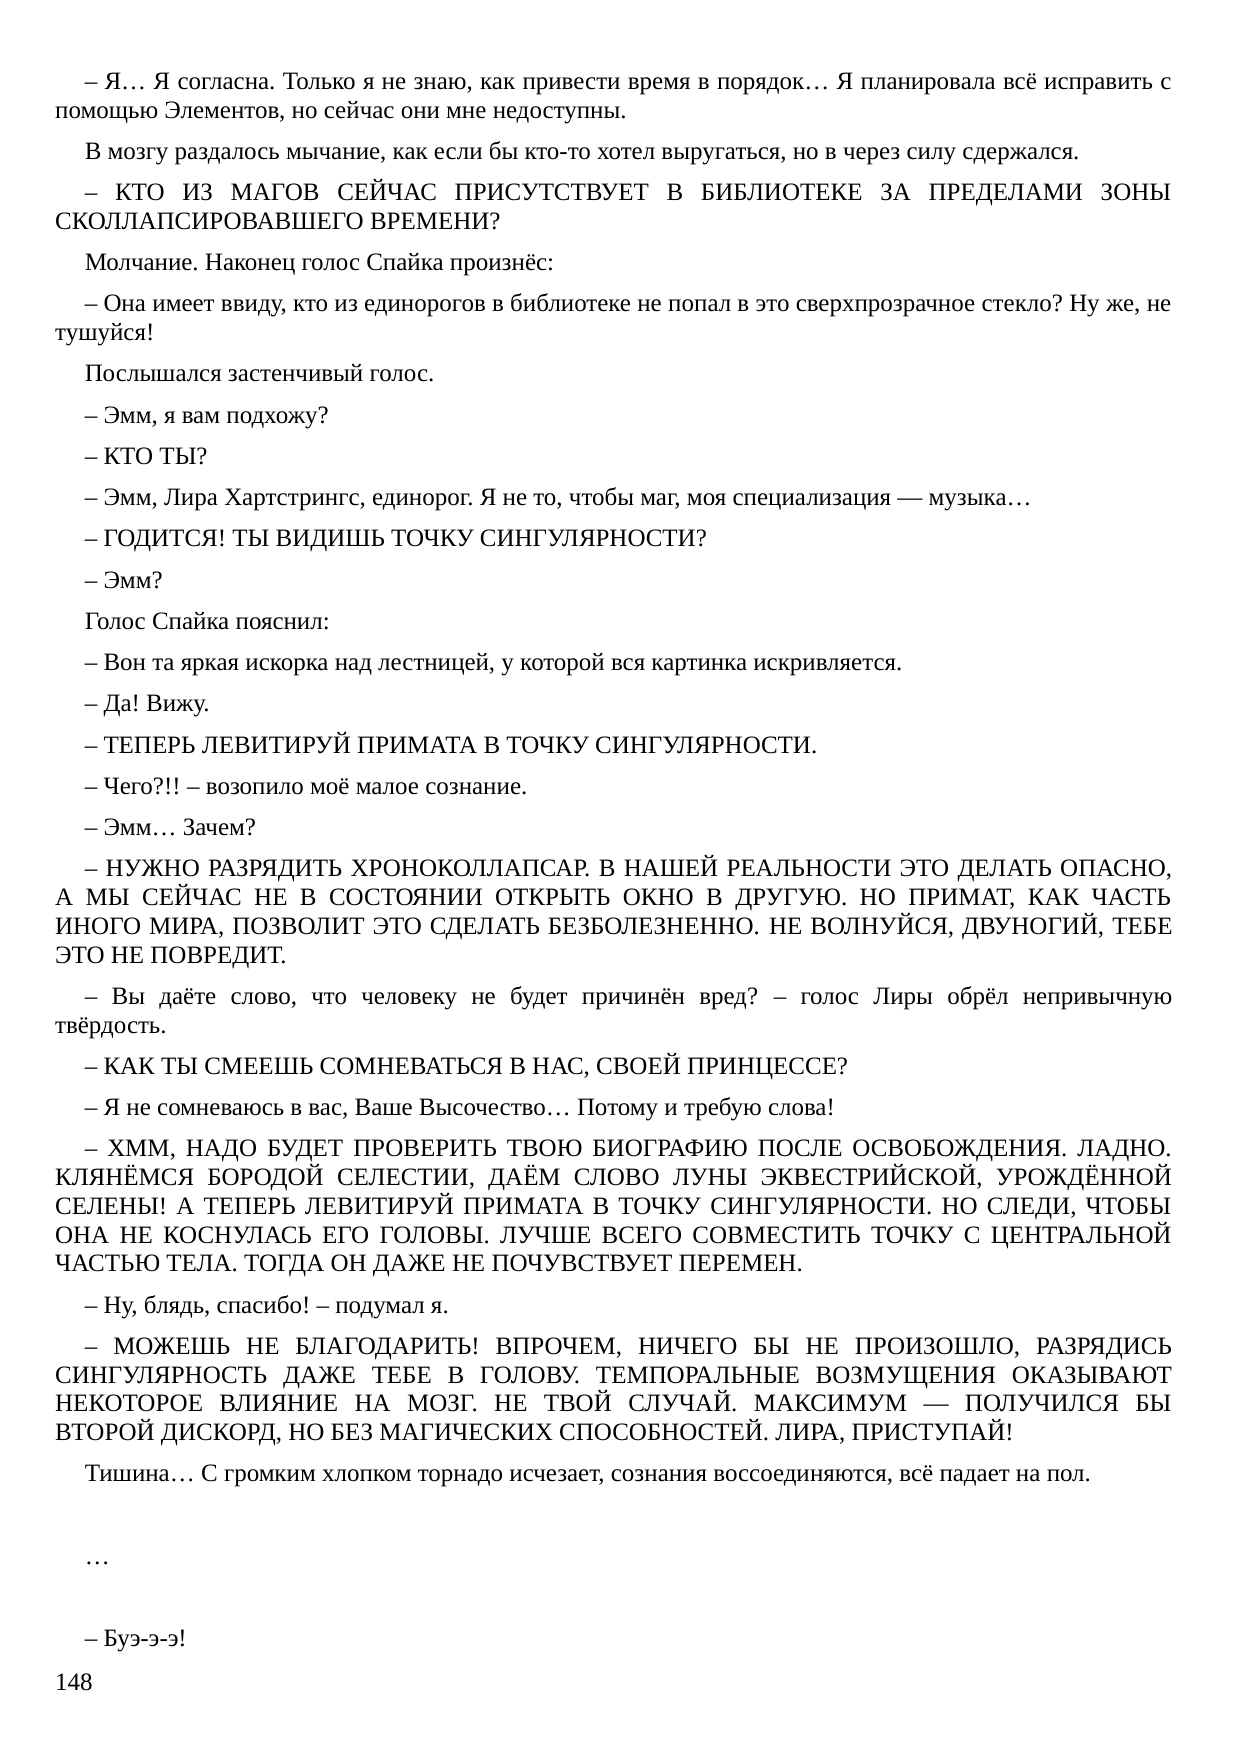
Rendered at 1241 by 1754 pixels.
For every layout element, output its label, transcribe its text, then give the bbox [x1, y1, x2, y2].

text – Эмм, Лира Хартстрингс, единорог. Я не то, чтобы маг, моя специализация — музыка… [55, 482, 1173, 511]
text – Буэ-э-э! [55, 1623, 1173, 1652]
text … [55, 1541, 1173, 1570]
text – Вон та яркая искорка над лестницей, у которой вся картинка искривляется. [55, 647, 1173, 676]
text – МОЖЕШЬ НЕ БЛАГОДАРИТЬ! ВПРОЧЕМ, НИЧЕГО БЫ НЕ ПРОИЗОШЛО, РАЗРЯДИСЬ СИНГУЛЯРНОСТЬ ДАЖЕ ТЕБЕ В ГОЛОВУ. ТЕМПОРАЛЬНЫЕ ВОЗМУЩЕНИЯ ОКАЗЫВАЮТ НЕКОТОРОЕ ВЛИЯНИЕ НА МОЗГ. НЕ ТВОЙ СЛУЧАЙ. МАКСИМУМ — ПОЛУЧИЛСЯ БЫ ВТОРОЙ ДИСКОРД, НО БЕЗ МАГИЧЕСКИХ СПОСОБНОСТЕЙ. ЛИРА, ПРИСТУПАЙ! [55, 1331, 1173, 1446]
text – КТО ТЫ? [55, 441, 1173, 470]
text Голос Спайка пояснил: [55, 606, 1173, 635]
text – ХММ, НАДО БУДЕТ ПРОВЕРИТЬ ТВОЮ БИОГРАФИЮ ПОСЛЕ ОСВОБОЖДЕНИЯ. ЛАДНО. КЛЯНЁМСЯ БОРОДОЙ СЕЛЕСТИИ, ДАЁМ СЛОВО ЛУНЫ ЭКВЕСТРИЙСКОЙ, УРОЖДЁННОЙ СЕЛЕНЫ! А ТЕПЕРЬ ЛЕВИТИРУЙ ПРИМАТА В ТОЧКУ СИНГУЛЯРНОСТИ. НО СЛЕДИ, ЧТОБЫ ОНА НЕ КОСНУЛАСЬ ЕГО ГОЛОВЫ. ЛУЧШЕ ВСЕГО СОВМЕСТИТЬ ТОЧКУ С ЦЕНТРАЛЬНОЙ ЧАСТЬЮ ТЕЛА. ТОГДА ОН ДАЖЕ НЕ ПОЧУВСТВУЕТ ПЕРЕМЕН. [55, 1133, 1173, 1277]
text – Я… Я согласна. Только я не знаю, как привести время в порядок… Я планировала всё исправить с помощью Элементов, но сейчас они мне недоступны. [55, 66, 1173, 123]
text – ТЕПЕРЬ ЛЕВИТИРУЙ ПРИМАТА В ТОЧКУ СИНГУЛЯРНОСТИ. [55, 730, 1173, 758]
text – Да! Вижу. [55, 688, 1173, 717]
text – Она имеет ввиду, кто из единорогов в библиотеке не попал в это сверхпрозрачное стекло? Ну же, не тушуйся! [55, 288, 1173, 346]
text – Эмм… Зачем? [55, 812, 1173, 841]
text – Эмм? [55, 565, 1173, 593]
text Тишина… С громким хлопком торнадо исчезает, сознания воссоединяются, всё падает на пол. [55, 1458, 1173, 1487]
text Послышался застенчивый голос. [55, 358, 1173, 387]
text В мозгу раздалось мычание, как если бы кто-то хотел выругаться, но в через силу сдержался. [55, 136, 1173, 165]
text – КАК ТЫ СМЕЕШЬ СОМНЕВАТЬСЯ В НАС, СВОЕЙ ПРИНЦЕССЕ? [55, 1051, 1173, 1080]
text – КТО ИЗ МАГОВ СЕЙЧАС ПРИСУТСТВУЕТ В БИБЛИОТЕКЕ ЗА ПРЕДЕЛАМИ ЗОНЫ СКОЛЛАПСИРОВАВШЕГО ВРЕМЕНИ? [55, 177, 1173, 235]
text – Ну, блядь, спасибо! – подумал я. [55, 1290, 1173, 1318]
text – НУЖНО РАЗРЯДИТЬ ХРОНОКОЛЛАПСАР. В НАШЕЙ РЕАЛЬНОСТИ ЭТО ДЕЛАТЬ ОПАСНО, А МЫ СЕЙЧАС НЕ В СОСТОЯНИИ ОТКРЫТЬ ОКНО В ДРУГУЮ. НО ПРИМАТ, КАК ЧАСТЬ ИНОГО МИРА, ПОЗВОЛИТ ЭТО СДЕЛАТЬ БЕЗБОЛЕЗНЕННО. НЕ ВОЛНУЙСЯ, ДВУНОГИЙ, ТЕБЕ ЭТО НЕ ПОВРЕДИТ. [55, 853, 1173, 968]
text – ГОДИТСЯ! ТЫ ВИДИШЬ ТОЧКУ СИНГУЛЯРНОСТИ? [55, 523, 1173, 552]
text Молчание. Наконец голос Спайка произнёс: [55, 247, 1173, 276]
text – Эмм, я вам подхожу? [55, 400, 1173, 428]
text – Чего?!! – возопило моё малое сознание. [55, 771, 1173, 800]
text – Я не сомневаюсь в вас, Ваше Высочество… Потому и требую слова! [55, 1092, 1173, 1121]
text – Вы даёте слово, что человеку не будет причинён вред? – голос Лиры обрёл непривычную твёрдость. [55, 981, 1173, 1038]
